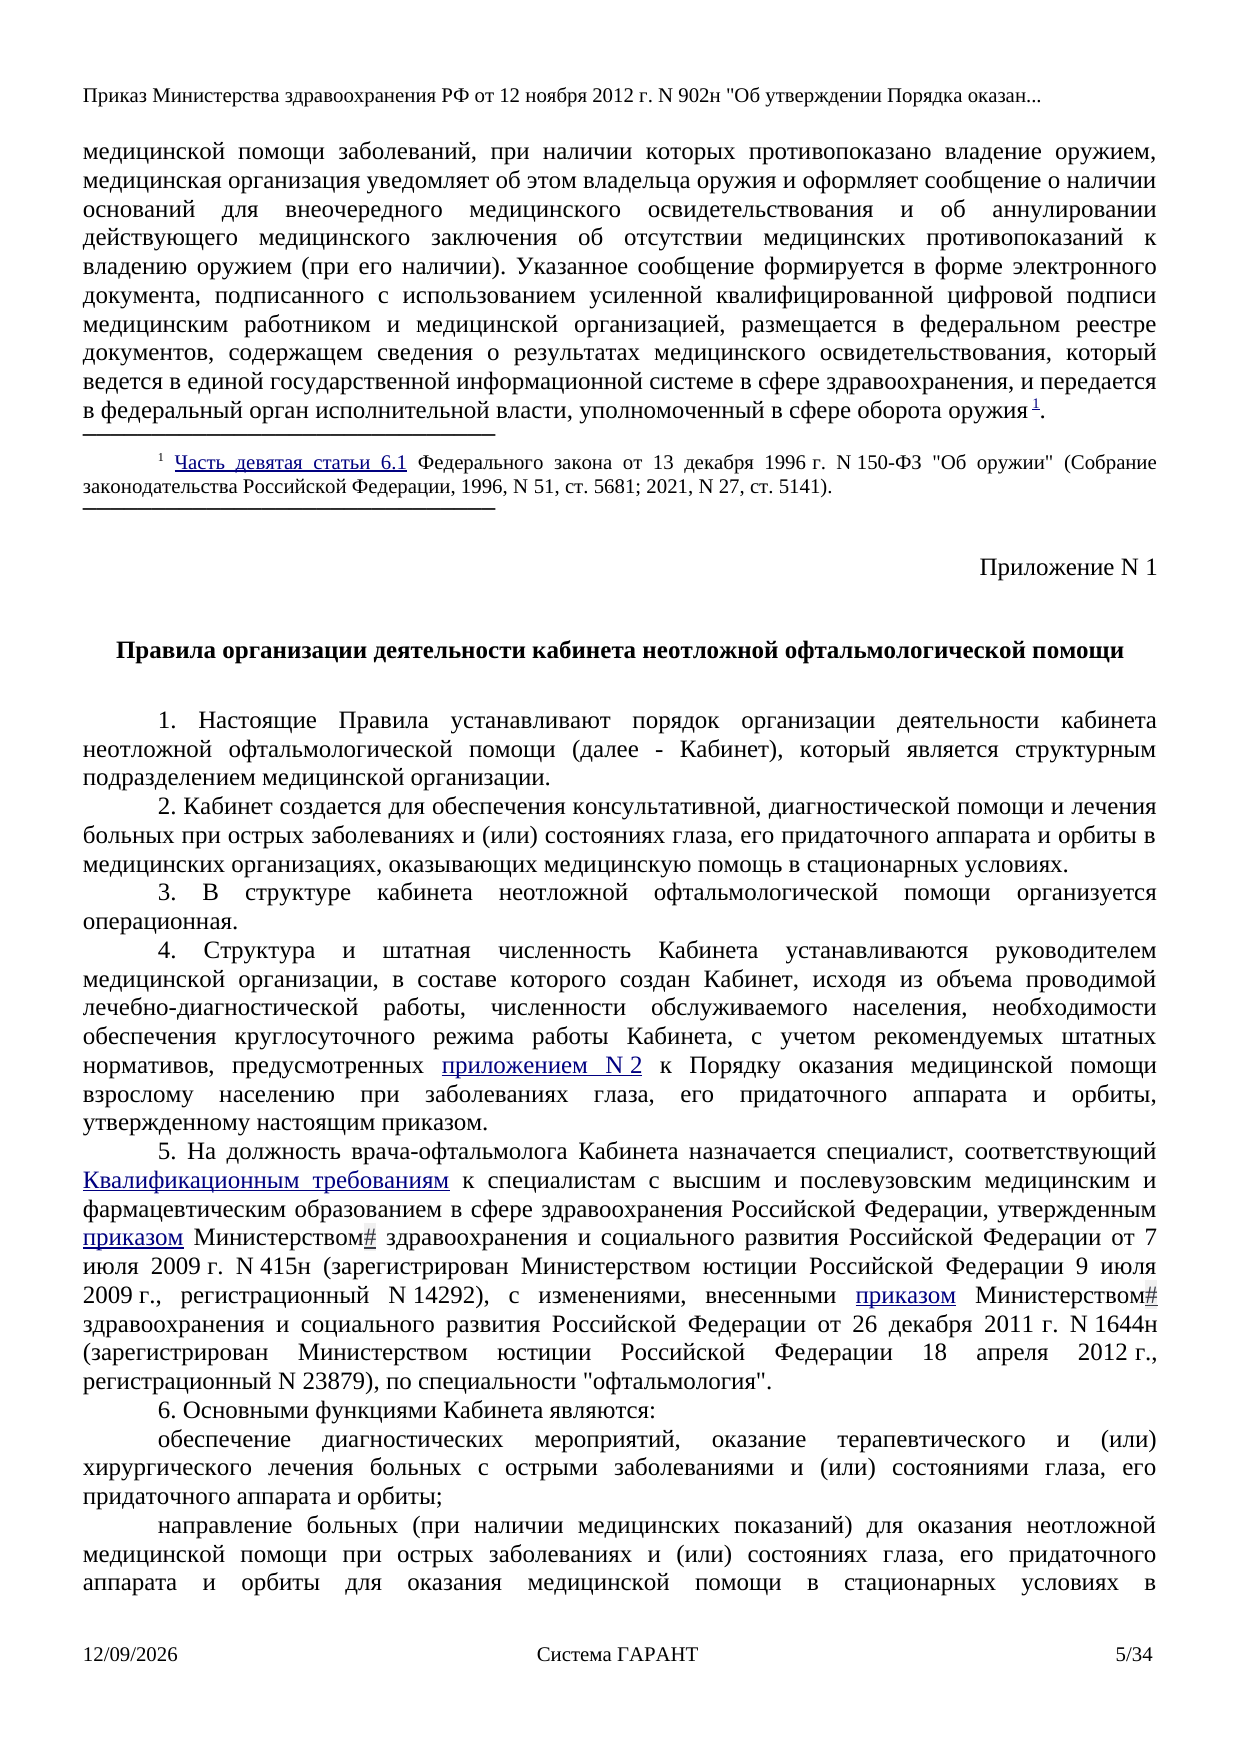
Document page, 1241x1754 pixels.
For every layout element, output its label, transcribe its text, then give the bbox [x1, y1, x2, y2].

text Приложение N 1 [83, 552, 1157, 581]
text медицинской помощи заболеваний, при наличии которых противопоказано владение оружием, медицинская организация уведомляет об этом владельца оружия и оформляет сообщение о наличии оснований для внеочередного медицинского освидетельствования и об аннулировании действующего медицинского заключения об отсутствии медицинских противопоказаний к владению оружием (при его наличии). Указанное сообщение формируется в форме электронного документа, подписанного с использованием усиленной квалифицированной цифровой подписи медицинским работником и медицинской организацией, размещается в федеральном реестре документов, содержащем сведения о результатах медицинского освидетельствования, который ведется в единой государственной информационной системе в сфере здравоохранения, и передается в федеральный орган исполнительной власти, уполномоченный в сфере оборота оружия 1. [83, 136, 1157, 424]
text 3. В структуре кабинета неотложной офтальмологической помощи организуется операционная. [83, 877, 1157, 935]
text 4. Структура и штатная численность Кабинета устанавливаются руководителем медицинской организации, в составе которого создан Кабинет, исходя из объема проводимой лечебно-диагностической работы, численности обслуживаемого населения, необходимости обеспечения круглосуточного режима работы Кабинета, с учетом рекомендуемых штатных нормативов, предусмотренных приложением N 2 к Порядку оказания медицинской помощи взрослому населению при заболеваниях глаза, его придаточного аппарата и орбиты, утвержденному настоящим приказом. [83, 935, 1157, 1136]
text 5. На должность врача-офтальмолога Кабинета назначается специалист, соответствующий Квалификационным требованиям к специалистам с высшим и послевузовским медицинским и фармацевтическим образованием в сфере здравоохранения Российской Федерации, утвержденным приказом Министерством# здравоохранения и социального развития Российской Федерации от 7 июля 2009 г. N 415н (зарегистрирован Министерством юстиции Российской Федерации 9 июля 2009 г., регистрационный N 14292), с изменениями, внесенными приказом Министерством# здравоохранения и социального развития Российской Федерации от 26 декабря 2011 г. N 1644н (зарегистрирован Министерством юстиции Российской Федерации 18 апреля 2012 г., регистрационный N 23879), по специальности "офтальмология". [83, 1136, 1157, 1395]
text 6. Основными функциями Кабинета являются: [83, 1395, 1157, 1424]
text направление больных (при наличии медицинских показаний) для оказания неотложной медицинской помощи при острых заболеваниях и (или) состояниях глаза, его придаточного аппарата и орбиты для оказания медицинской помощи в стационарных условиях в [83, 1510, 1157, 1596]
text обеспечение диагностических мероприятий, оказание терапевтического и (или) хирургического лечения больных с острыми заболеваниями и (или) состояниями глаза, его придаточного аппарата и орбиты; [83, 1424, 1157, 1510]
text 1. Настоящие Правила устанавливают порядок организации деятельности кабинета неотложной офтальмологической помощи (далее - Кабинет), который является структурным подразделением медицинской организации. [83, 705, 1157, 791]
text ────────────────────────────── [83, 498, 1157, 524]
text 1 Часть девятая статьи 6.1 Федерального закона от 13 декабря 1996 г. N 150-ФЗ "Об оружии" (Собрание законодательства Российской Федерации, 1996, N 51, ст. 5681; 2021, N 27, ст. 5141). [83, 450, 1157, 498]
subtitle Правила организации деятельности кабинета неотложной офтальмологической помощи [83, 635, 1157, 664]
text 2. Кабинет создается для обеспечения консультативной, диагностической помощи и лечения больных при острых заболеваниях и (или) состояниях глаза, его придаточного аппарата и орбиты в медицинских организациях, оказывающих медицинскую помощь в стационарных условиях. [83, 791, 1157, 877]
text ────────────────────────────── [83, 424, 1157, 450]
